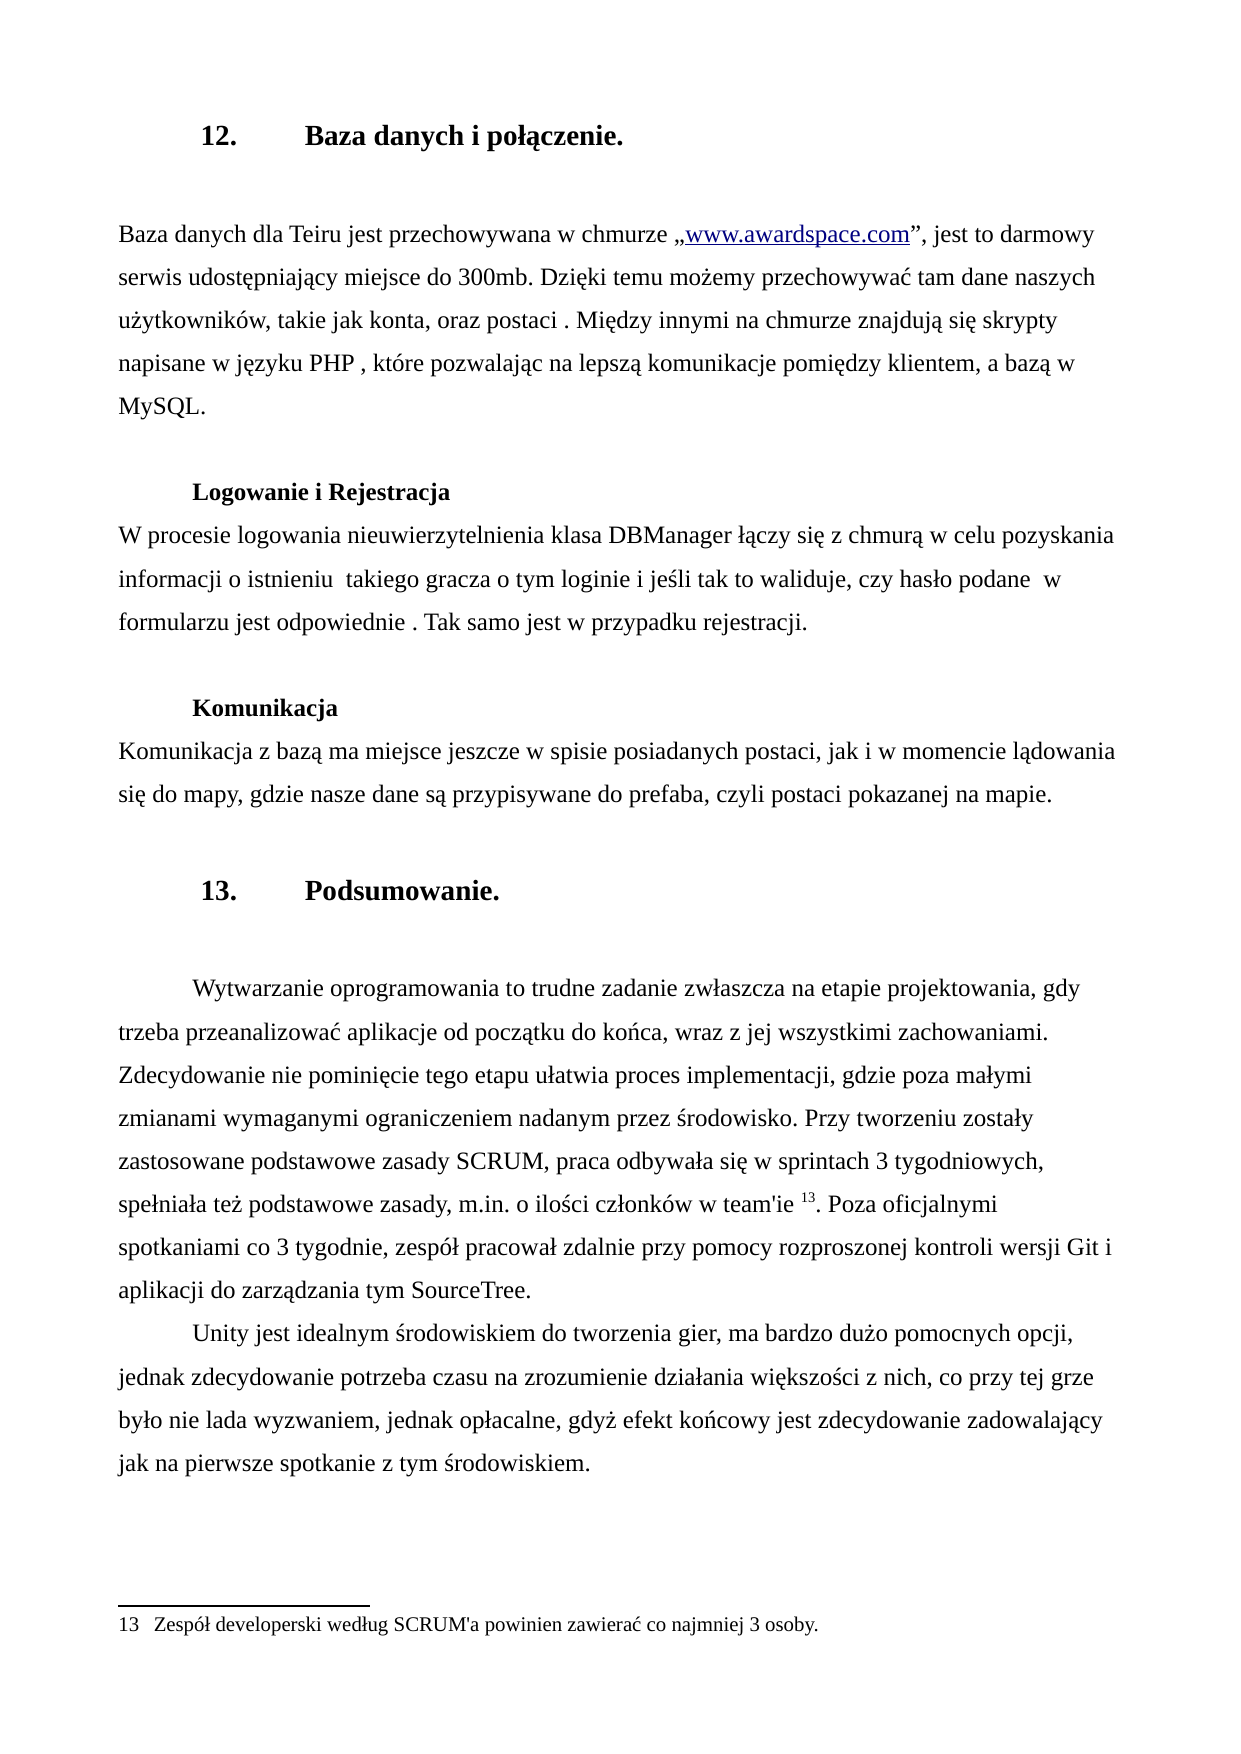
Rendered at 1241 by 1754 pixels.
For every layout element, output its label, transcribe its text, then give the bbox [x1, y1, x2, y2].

text Zespół developerski według SCRUM'a powinien zawierać co najmniej 3 osoby. [118, 1612, 1122, 1636]
text Unity jest idealnym środowiskiem do tworzenia gier, ma bardzo dużo pomocnych opcji, jednak zdecydowanie potrzeba czasu na zrozumienie działania większości z nich, co przy tej grze było nie lada wyzwaniem, jednak opłacalne, gdyż efekt końcowy jest zdecydowanie zadowalający jak na pierwsze spotkanie z tym środowiskiem. [118, 1318, 1122, 1477]
list Baza danych i połączenie. [193, 118, 1122, 152]
text Logowanie i Rejestracja [118, 477, 1122, 506]
text Komunikacja z bazą ma miejsce jeszcze w spisie posiadanych postaci, jak i w momencie lądowania się do mapy, gdzie nasze dane są przypisywane do prefaba, czyli postaci pokazanej na mapie. [118, 736, 1122, 808]
text Baza danych dla Teiru jest przechowywana w chmurze „www.awardspace.com”, jest to darmowy serwis udostępniający miejsce do 300mb. Dzięki temu możemy przechowywać tam dane naszych użytkowników, takie jak konta, oraz postaci . Między innymi na chmurze znajdują się skrypty napisane w języku PHP , które pozwalając na lepszą komunikacje pomiędzy klientem, a bazą w MySQL. [118, 219, 1122, 463]
list Podsumowanie. [193, 873, 1122, 906]
text Komunikacja [118, 693, 1122, 722]
text W procesie logowania nieuwierzytelnienia klasa DBManager łączy się z chmurą w celu pozyskania informacji o istnieniu takiego gracza o tym loginie i jeśli tak to waliduje, czy hasło podane w formularzu jest odpowiednie . Tak samo jest w przypadku rejestracji. [118, 521, 1122, 636]
text Wytwarzanie oprogramowania to trudne zadanie zwłaszcza na etapie projektowania, gdy trzeba przeanalizować aplikacje od początku do końca, wraz z jej wszystkimi zachowaniami. Zdecydowanie nie pominięcie tego etapu ułatwia proces implementacji, gdzie poza małymi zmianami wymaganymi ograniczeniem nadanym przez środowisko. Przy tworzeniu zostały zastosowane podstawowe zasady SCRUM, praca odbywała się w sprintach 3 tygodniowych, spełniała też podstawowe zasady, m.in. o ilości członków w team'ie . Poza oficjalnymi spotkaniami co 3 tygodnie, zespół pracował zdalnie przy pomocy rozproszonej kontroli wersji Git i aplikacji do zarządzania tym SourceTree. [118, 973, 1122, 1304]
